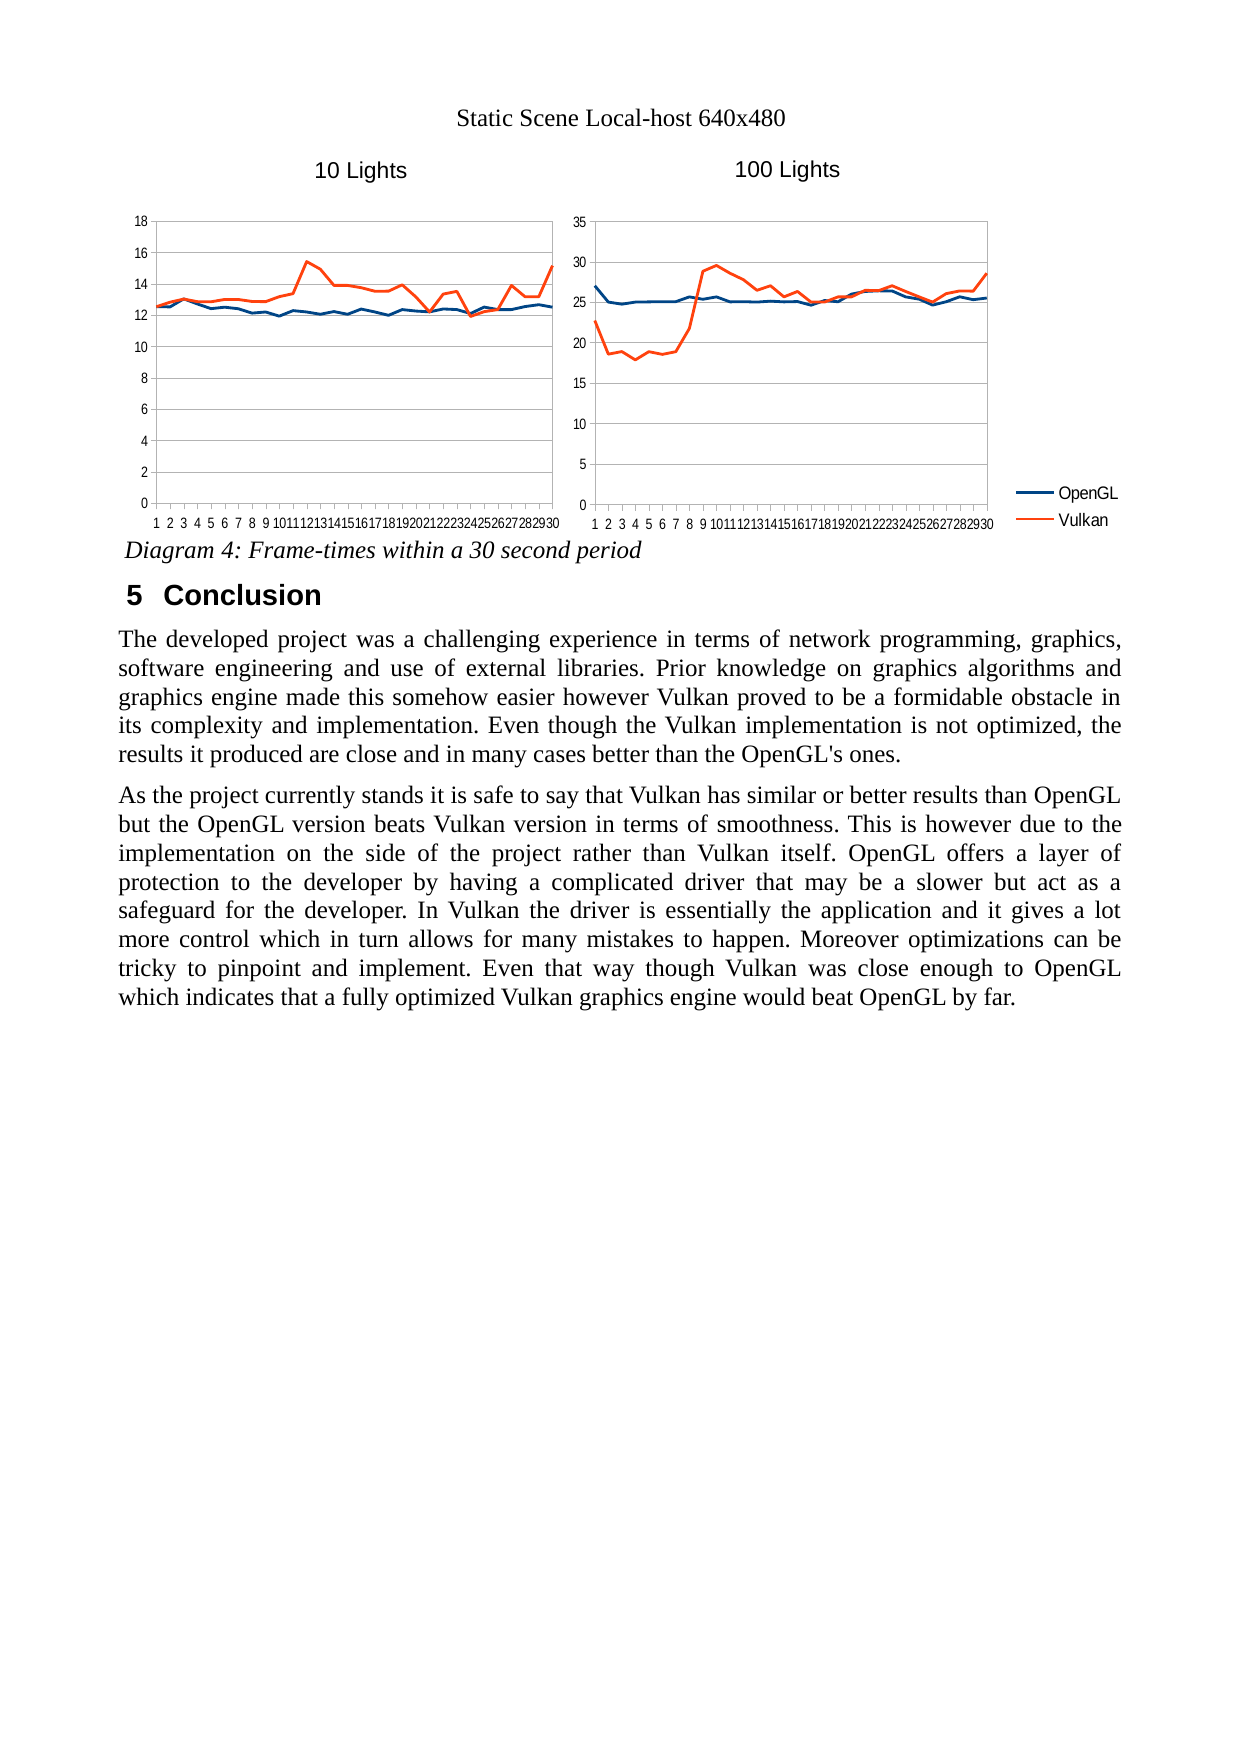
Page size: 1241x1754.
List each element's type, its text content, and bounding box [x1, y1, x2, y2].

text 100 Lights [637, 156, 937, 183]
text As the project currently stands it is safe to say that Vulkan has similar or better results than OpenGL but the OpenGL version beats Vulkan version in terms of smoothness. This is however due to the implementation on the side of the project rather than Vulkan itself. OpenGL offers a layer of protection to the developer by having a complicated driver that may be a slower but act as a safeguard for the developer. In Vulkan the driver is essentially the application and it gives a lot more control which in turn allows for many mistakes to happen. Moreover optimizations can be tricky to pinpoint and implement. Even that way though Vulkan was close enough to OpenGL which indicates that a fully optimized Vulkan graphics engine would beat OpenGL by far. [118, 781, 1122, 1011]
text Static Scene Local-host 640x480 [124, 103, 1124, 132]
text [124, 132, 1124, 209]
text The developed project was a challenging experience in terms of network programming, graphics, software engineering and use of external libraries. Prior knowledge on graphics algorithms and graphics engine made this somehow easier however Vulkan proved to be a formidable obstacle in its complexity and implementation. Even though the Vulkan implementation is not optimized, the results it produced are close and in many cases better than the OpenGL's ones. [118, 624, 1122, 768]
subtitle Conclusion [118, 128, 1122, 612]
text 10 Lights [210, 157, 511, 183]
text Diagram 4: Frame-times within a 30 second period [124, 198, 1124, 564]
